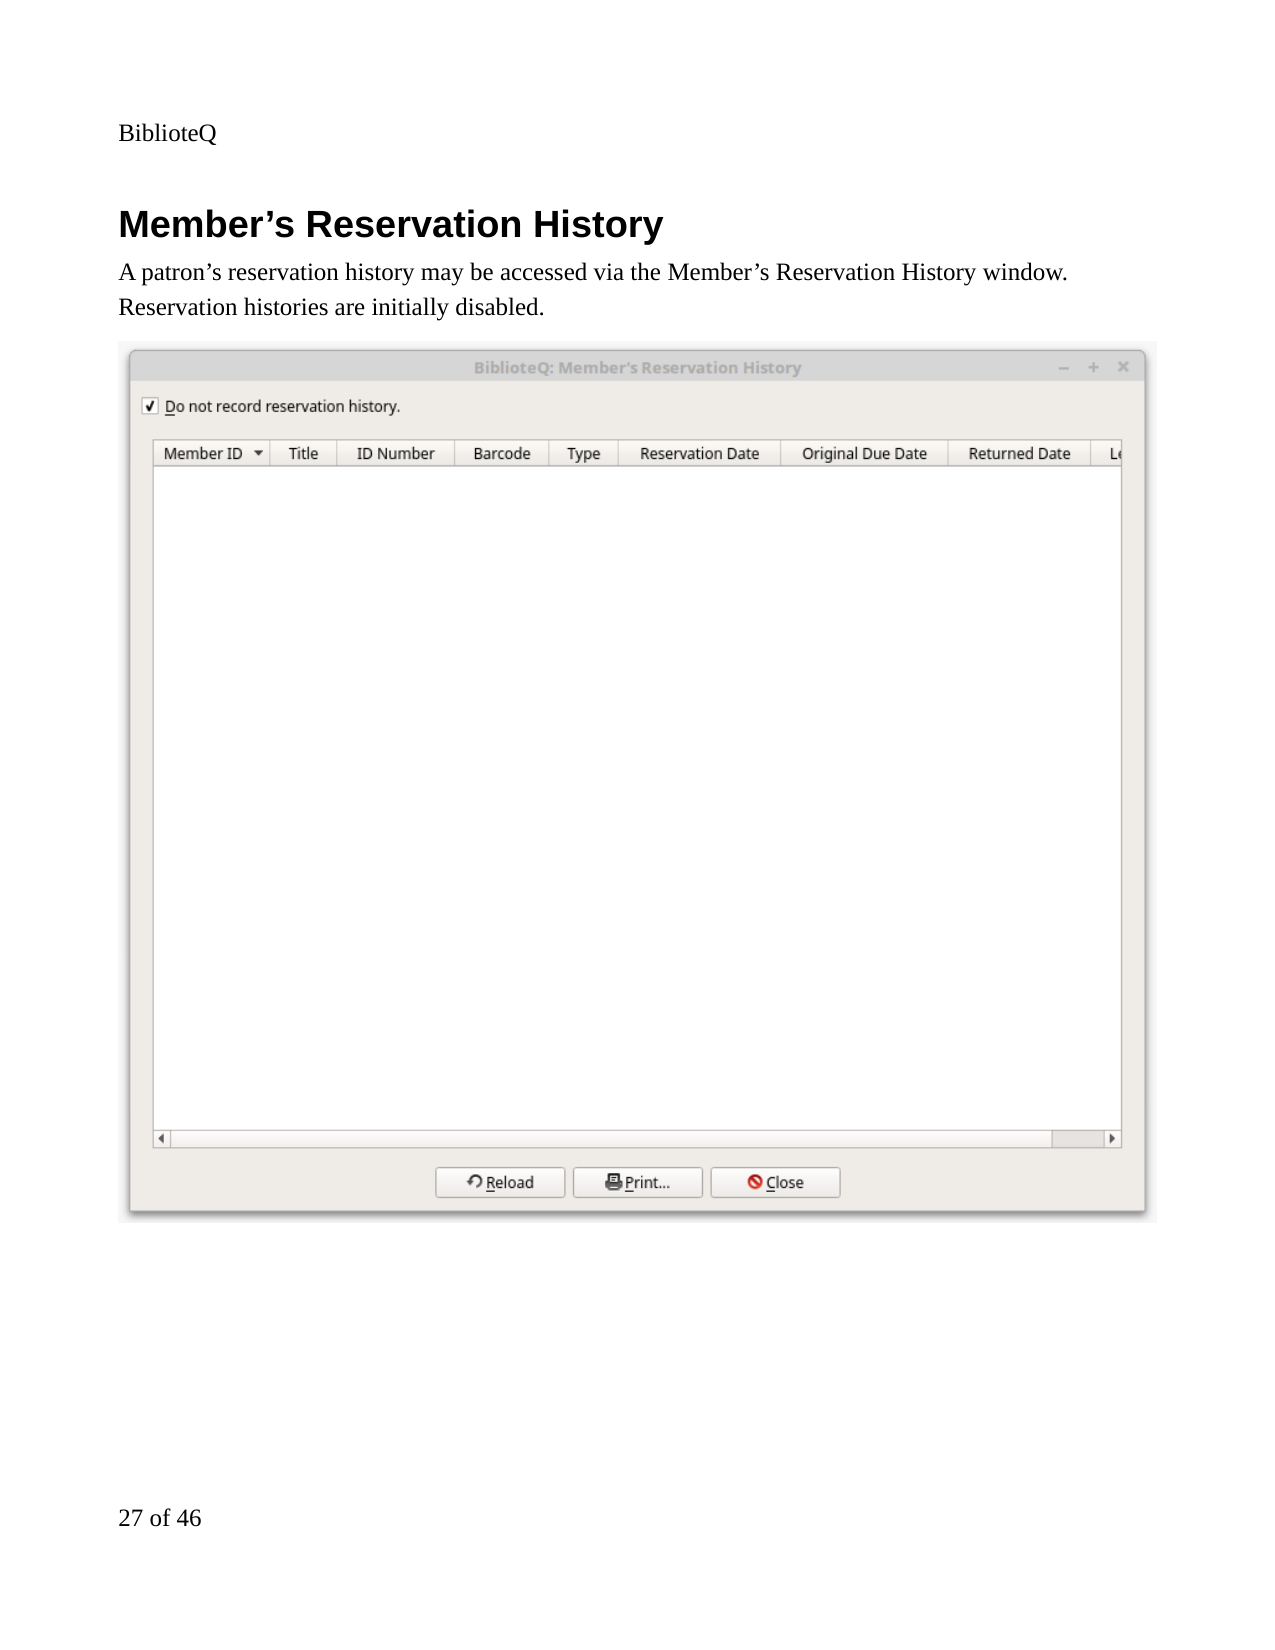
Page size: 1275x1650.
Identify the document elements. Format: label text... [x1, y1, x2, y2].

subtitle Member’s Reservation History [118, 201, 1157, 245]
picture [118, 341, 1157, 1223]
text A patron’s reservation history may be accessed via the Member’s Reservation History window. Reservation histories are initially disabled. [118, 257, 1157, 321]
